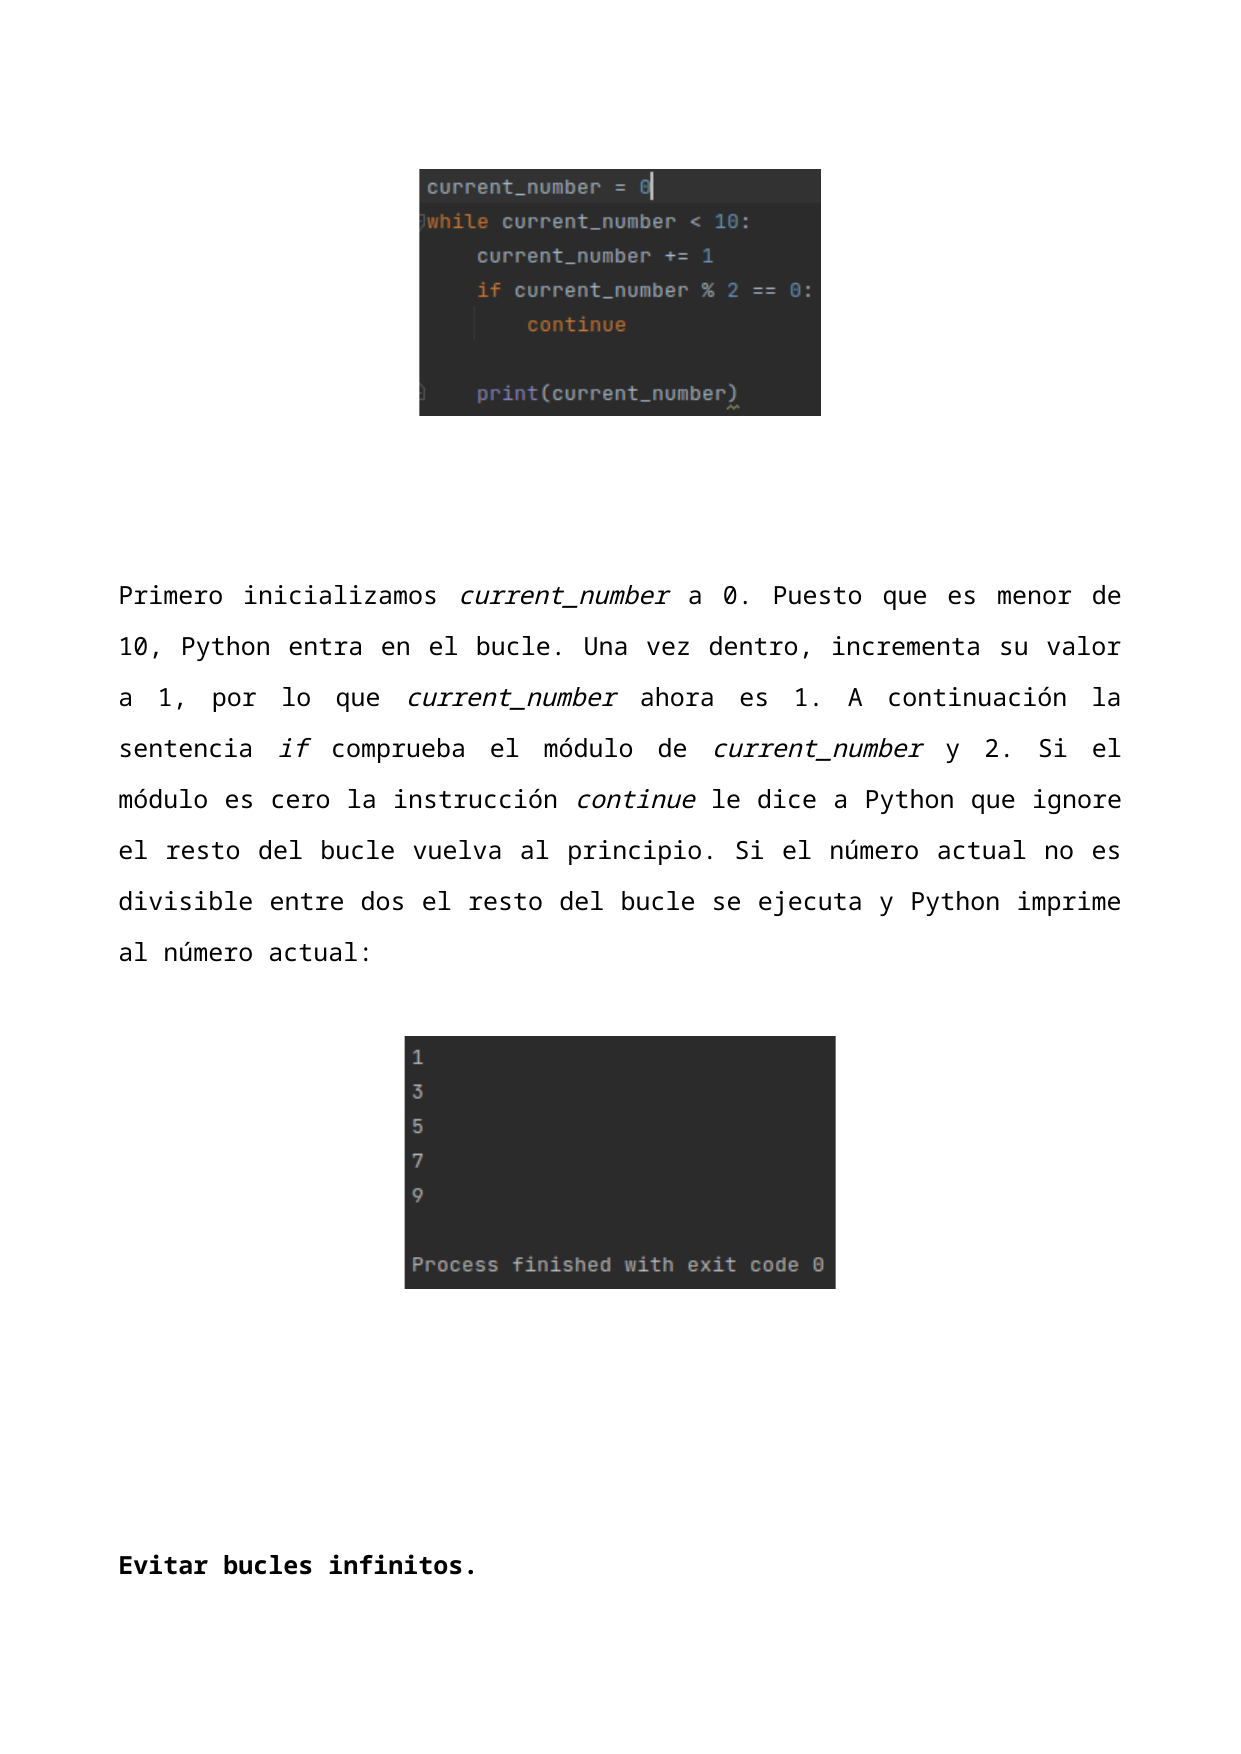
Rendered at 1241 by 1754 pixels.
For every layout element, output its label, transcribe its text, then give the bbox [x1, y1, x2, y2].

text Evitar bucles infinitos. [118, 1547, 1122, 1581]
picture [419, 169, 821, 416]
text Primero inicializamos current_number a 0. Puesto que es menor de 10, Python entra en el bucle. Una vez dentro, incrementa su valor a 1, por lo que current_number ahora es 1. A continuación la sentencia if comprueba el módulo de current_number y 2. Si el módulo es cero la instrucción continue le dice a Python que ignore el resto del bucle vuelva al principio. Si el número actual no es divisible entre dos el resto del bucle se ejecuta y Python imprime al número actual: [118, 577, 1122, 969]
picture [404, 1036, 836, 1289]
